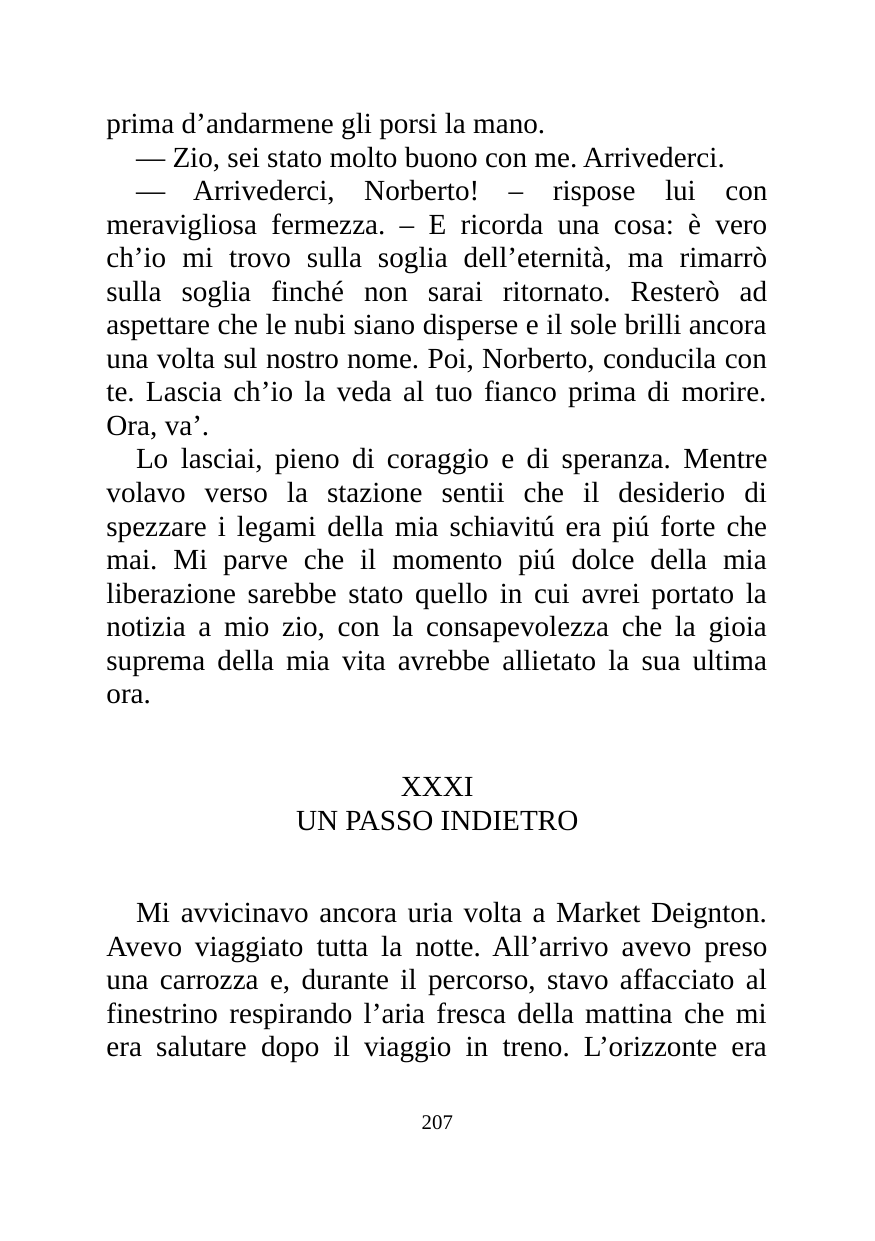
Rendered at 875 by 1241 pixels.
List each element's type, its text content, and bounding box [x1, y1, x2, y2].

text prima d’andarmene gli porsi la mano. [106, 106, 768, 140]
text — Zio, sei stato molto buono con me. Arrivederci. [106, 140, 768, 173]
text Lo lasciai, pieno di coraggio e di speranza. Mentre volavo verso la stazione sentii che il desiderio di spezzare i legami della mia schiavitú era piú forte che mai. Mi parve che il momento piú dolce della mia liberazione sarebbe stato quello in cui avrei portato la notizia a mio zio, con la consapevolezza che la gioia suprema della mia vita avrebbe allietato la sua ultima ora. [106, 442, 768, 710]
subtitle XXXI UN PASSO INDIETRO [106, 769, 768, 836]
text — Arrivederci, Norberto! – rispose lui con meravigliosa fermezza. – E ricorda una cosa: è vero ch’io mi trovo sulla soglia dell’eternità, ma rimarrò sulla soglia finché non sarai ritornato. Resterò ad aspettare che le nubi siano disperse e il sole brilli ancora una volta sul nostro nome. Poi, Norberto, conducila con te. Lascia ch’io la veda al tuo fianco prima di morire. Ora, va’. [106, 173, 768, 442]
text Mi avvicinavo ancora uria volta a Market Deignton. Avevo viaggiato tutta la notte. All’arrivo avevo preso una carrozza e, durante il percorso, stavo affacciato al finestrino respirando l’aria fresca della mattina che mi era salutare dopo il viaggio in treno. L’orizzonte era [106, 895, 768, 1063]
